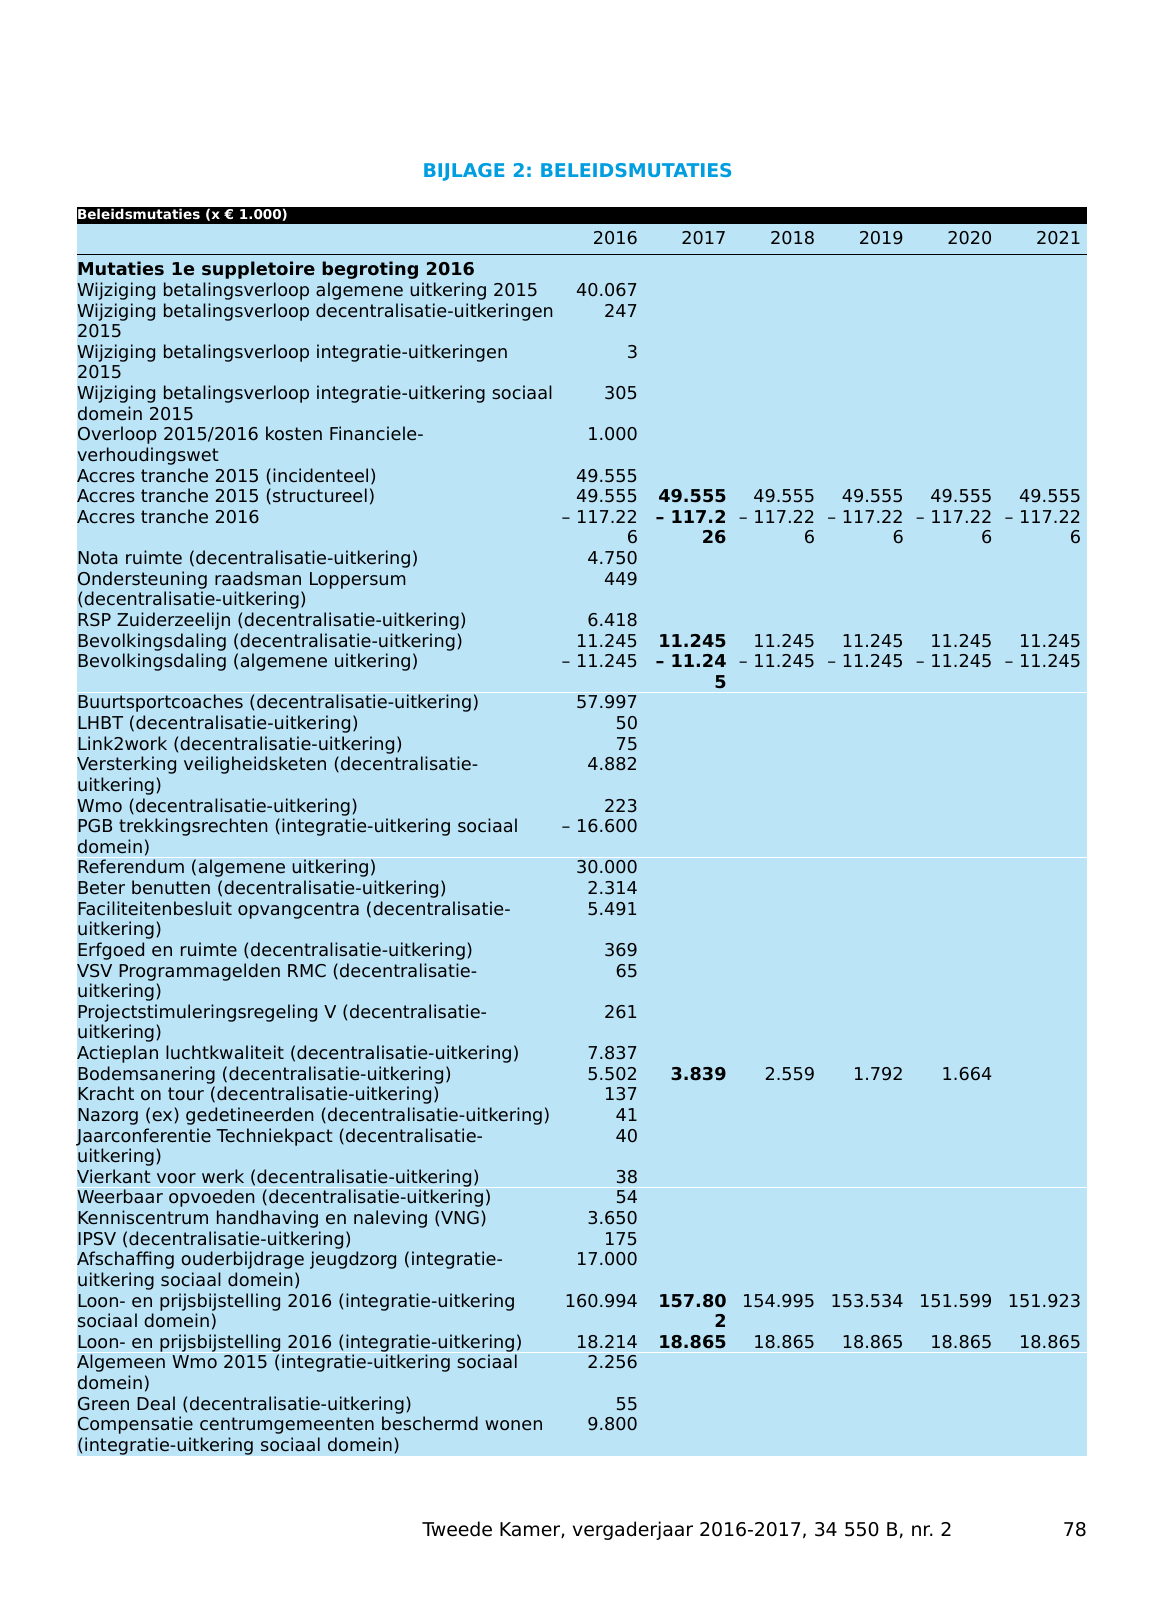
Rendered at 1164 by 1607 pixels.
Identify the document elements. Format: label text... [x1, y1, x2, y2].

table_cell Beter benutten (decentralisatie-uitkering) [77, 878, 555, 899]
table_cell [909, 1167, 998, 1187]
table_cell 17.000 [555, 1249, 644, 1291]
table_cell [909, 1414, 998, 1456]
table_cell [644, 796, 732, 816]
table_cell Accres tranche 2015 (incidenteel) [77, 466, 555, 486]
table_cell 49.555 [821, 486, 909, 507]
table_cell [909, 816, 998, 857]
table_cell [909, 610, 998, 631]
table_cell Buurtsportcoaches (decentralisatie-uitkering) [77, 693, 555, 713]
table_cell [909, 1229, 998, 1249]
table_cell IPSV (decentralisatie-uitkering) [77, 1229, 555, 1249]
table_cell [998, 569, 1087, 610]
table_cell [732, 1353, 821, 1394]
table_cell Weerbaar opvoeden (decentralisatie-uitkering) [77, 1188, 555, 1208]
table_cell – 16.600 [555, 816, 644, 857]
table_cell [909, 796, 998, 816]
table_cell [821, 1353, 909, 1394]
table_cell [821, 1414, 909, 1456]
table_cell [909, 301, 998, 342]
table_cell [821, 1043, 909, 1064]
table_cell 3.839 [644, 1064, 732, 1084]
table_cell [644, 713, 732, 734]
table_cell [555, 255, 644, 280]
table_cell 11.245 [732, 631, 821, 651]
table_cell – 117.226 [732, 507, 821, 548]
table_cell [644, 734, 732, 754]
table_cell [732, 693, 821, 713]
table_cell 49.555 [909, 486, 998, 507]
table_cell 5.491 [555, 899, 644, 940]
table_cell [909, 255, 998, 280]
table_cell [732, 1188, 821, 1208]
table_cell 1.664 [909, 1064, 998, 1084]
table_cell Wijziging betalingsverloop integratie-uitkeringen 2015 [77, 342, 555, 383]
table_cell Bevolkingsdaling (algemene uitkering) [77, 651, 555, 692]
table_cell 154.995 [732, 1291, 821, 1332]
table_cell [644, 961, 732, 1002]
table_cell VSV Programmagelden RMC (decentralisatie-uitkering) [77, 961, 555, 1002]
table_cell [732, 1208, 821, 1229]
table_cell – 117.226 [821, 507, 909, 548]
table_cell 49.555 [555, 486, 644, 507]
table_cell [998, 796, 1087, 816]
table_cell Faciliteitenbesluit opvangcentra (decentralisatie-uitkering) [77, 899, 555, 940]
table_cell 157.802 [644, 1291, 732, 1332]
table_cell 7.837 [555, 1043, 644, 1064]
table_cell [644, 1167, 732, 1187]
table_cell [644, 280, 732, 301]
table_cell [821, 899, 909, 940]
table_cell 11.245 [555, 631, 644, 651]
table_cell [732, 899, 821, 940]
table_cell [821, 878, 909, 899]
table_cell [998, 342, 1087, 383]
table_cell [732, 961, 821, 1002]
table_cell 175 [555, 1229, 644, 1249]
table_cell [909, 1249, 998, 1291]
table_cell Projectstimuleringsregeling V (decentralisatie-uitkering) [77, 1002, 555, 1043]
table_cell [821, 610, 909, 631]
table_cell [998, 1002, 1087, 1043]
table_cell – 117.226 [555, 507, 644, 548]
table_cell Loon- en prijsbijstelling 2016 (integratie-uitkering) [77, 1332, 555, 1352]
table_cell [644, 754, 732, 796]
table_cell – 11.245 [821, 651, 909, 692]
table_cell [821, 1188, 909, 1208]
table_cell 2019 [821, 224, 909, 254]
table_cell [644, 569, 732, 610]
table_cell [998, 1105, 1087, 1126]
table_cell [732, 424, 821, 466]
table_cell [998, 1064, 1087, 1084]
table_cell Referendum (algemene uitkering) [77, 858, 555, 878]
table_cell [998, 1126, 1087, 1167]
table_cell [821, 816, 909, 857]
table_cell 1.792 [821, 1064, 909, 1084]
table_cell [998, 816, 1087, 857]
table_cell [732, 1105, 821, 1126]
table_cell 2021 [998, 224, 1087, 254]
table_cell Afschaffing ouderbijdrage jeugdzorg (integratie-uitkering sociaal domein) [77, 1249, 555, 1291]
table_cell [77, 224, 555, 254]
table_cell [821, 1167, 909, 1187]
table_cell 38 [555, 1167, 644, 1187]
table_cell 57.997 [555, 693, 644, 713]
table_cell [909, 383, 998, 424]
table_cell Ondersteuning raadsman Loppersum (decentralisatie-uitkering) [77, 569, 555, 610]
table_cell 11.245 [644, 631, 732, 651]
table_cell [998, 280, 1087, 301]
table_cell [821, 1229, 909, 1249]
table_cell [909, 548, 998, 569]
table_cell 3.650 [555, 1208, 644, 1229]
table_cell Accres tranche 2016 [77, 507, 555, 548]
table_cell [821, 342, 909, 383]
table_cell [909, 734, 998, 754]
table_cell Actieplan luchtkwaliteit (decentralisatie-uitkering) [77, 1043, 555, 1064]
table_cell 49.555 [644, 486, 732, 507]
table_cell [644, 1208, 732, 1229]
table_cell LHBT (decentralisatie-uitkering) [77, 713, 555, 734]
table_cell [821, 1208, 909, 1229]
table_cell [909, 1208, 998, 1229]
table_cell [821, 1394, 909, 1414]
table_cell 41 [555, 1105, 644, 1126]
table_cell [644, 858, 732, 878]
table_cell 2.559 [732, 1064, 821, 1084]
table_cell [998, 961, 1087, 1002]
table_cell [732, 1002, 821, 1043]
table_cell [821, 754, 909, 796]
table_cell 18.865 [732, 1332, 821, 1352]
table_cell [644, 1394, 732, 1414]
table_cell [998, 1394, 1087, 1414]
table_cell [644, 383, 732, 424]
table_cell 5.502 [555, 1064, 644, 1084]
table_cell [998, 1353, 1087, 1394]
table_cell Overloop 2015/2016 kosten Financiele-verhoudingswet [77, 424, 555, 466]
table_cell [644, 255, 732, 280]
table_cell [821, 1002, 909, 1043]
table_cell [909, 961, 998, 1002]
table_cell [998, 940, 1087, 961]
table_cell 55 [555, 1394, 644, 1414]
table_cell [644, 301, 732, 342]
table_cell 2.314 [555, 878, 644, 899]
table_cell Link2work (decentralisatie-uitkering) [77, 734, 555, 754]
table_cell [998, 383, 1087, 424]
table_cell – 11.245 [555, 651, 644, 692]
table_cell [644, 610, 732, 631]
table_cell [909, 754, 998, 796]
table_cell [732, 466, 821, 486]
table_cell Wijziging betalingsverloop decentralisatie-uitkeringen 2015 [77, 301, 555, 342]
table_cell Versterking veiligheidsketen (decentralisatie-uitkering) [77, 754, 555, 796]
table_cell Jaarconferentie Techniekpact (decentralisatie-uitkering) [77, 1126, 555, 1167]
table_cell [909, 1105, 998, 1126]
table_cell RSP Zuiderzeelijn (decentralisatie-uitkering) [77, 610, 555, 631]
table_cell [821, 1126, 909, 1167]
table_cell Accres tranche 2015 (structureel) [77, 486, 555, 507]
table_cell 18.865 [821, 1332, 909, 1352]
table_cell [644, 342, 732, 383]
table_cell – 117.226 [998, 507, 1087, 548]
table_cell [732, 1394, 821, 1414]
table_cell 449 [555, 569, 644, 610]
table_cell 2020 [909, 224, 998, 254]
table_cell 50 [555, 713, 644, 734]
table_cell Wmo (decentralisatie-uitkering) [77, 796, 555, 816]
table_cell [821, 280, 909, 301]
table_cell [821, 858, 909, 878]
table_cell [998, 255, 1087, 280]
table_cell [821, 466, 909, 486]
table_cell [821, 1084, 909, 1105]
table_cell 18.865 [909, 1332, 998, 1352]
table_cell [998, 1188, 1087, 1208]
table_cell 49.555 [555, 466, 644, 486]
table_cell [909, 878, 998, 899]
table_cell [998, 548, 1087, 569]
table_cell 151.923 [998, 1291, 1087, 1332]
table_cell [909, 424, 998, 466]
table_cell [998, 899, 1087, 940]
table_cell [821, 548, 909, 569]
table_cell [909, 342, 998, 383]
table_cell [821, 1105, 909, 1126]
table_cell [909, 858, 998, 878]
table_cell Wijziging betalingsverloop integratie-uitkering sociaal domein 2015 [77, 383, 555, 424]
table_cell Kenniscentrum handhaving en naleving (VNG) [77, 1208, 555, 1229]
table_cell [998, 1208, 1087, 1229]
table_cell [732, 569, 821, 610]
table_cell [909, 1188, 998, 1208]
table_cell [998, 1043, 1087, 1064]
table_cell 305 [555, 383, 644, 424]
table_cell 75 [555, 734, 644, 754]
table_cell 11.245 [821, 631, 909, 651]
table_cell [732, 1414, 821, 1456]
table_cell [998, 301, 1087, 342]
table_cell [644, 1105, 732, 1126]
table_cell [998, 1084, 1087, 1105]
table_cell 18.865 [998, 1332, 1087, 1352]
table_cell [821, 796, 909, 816]
table_cell [909, 713, 998, 734]
table_cell [821, 940, 909, 961]
table_cell [998, 1249, 1087, 1291]
table_cell 40.067 [555, 280, 644, 301]
table_cell 49.555 [998, 486, 1087, 507]
table_cell [998, 754, 1087, 796]
table_cell 2.256 [555, 1353, 644, 1394]
table_cell 65 [555, 961, 644, 1002]
table_cell [732, 1229, 821, 1249]
table_cell Loon- en prijsbijstelling 2016 (integratie-uitkering sociaal domein) [77, 1291, 555, 1332]
table_cell – 117.226 [644, 507, 732, 548]
table_cell [821, 569, 909, 610]
table_cell 2017 [644, 224, 732, 254]
table_cell [732, 1043, 821, 1064]
table_cell 153.534 [821, 1291, 909, 1332]
table_cell [998, 1229, 1087, 1249]
table_cell 18.214 [555, 1332, 644, 1352]
table_cell 4.882 [555, 754, 644, 796]
table_cell [644, 466, 732, 486]
table_cell Wijziging betalingsverloop algemene uitkering 2015 [77, 280, 555, 301]
table_cell [909, 1043, 998, 1064]
table_cell Algemeen Wmo 2015 (integratie-uitkering sociaal domein) [77, 1353, 555, 1394]
table_cell [644, 1126, 732, 1167]
table_cell 160.994 [555, 1291, 644, 1332]
table_cell 223 [555, 796, 644, 816]
table_cell [644, 693, 732, 713]
table_cell 2016 [555, 224, 644, 254]
table_cell 54 [555, 1188, 644, 1208]
table_cell 9.800 [555, 1414, 644, 1456]
table_cell [909, 1394, 998, 1414]
table_cell [644, 1084, 732, 1105]
table_cell [909, 1002, 998, 1043]
table_cell [821, 713, 909, 734]
table_cell [644, 1002, 732, 1043]
table_cell [821, 1249, 909, 1291]
table_cell [998, 734, 1087, 754]
table_cell 40 [555, 1126, 644, 1167]
table_cell Erfgoed en ruimte (decentralisatie-uitkering) [77, 940, 555, 961]
table_cell – 117.226 [909, 507, 998, 548]
table_cell Bodemsanering (decentralisatie-uitkering) [77, 1064, 555, 1084]
table_cell [909, 466, 998, 486]
table_cell – 11.245 [909, 651, 998, 692]
table_cell [644, 1043, 732, 1064]
table_cell [909, 693, 998, 713]
table_cell [644, 816, 732, 857]
table_cell [732, 858, 821, 878]
table_cell [644, 899, 732, 940]
table_cell [998, 693, 1087, 713]
table_cell 6.418 [555, 610, 644, 631]
table_cell [732, 280, 821, 301]
table_cell 11.245 [998, 631, 1087, 651]
table_cell [909, 1353, 998, 1394]
table_cell Vierkant voor werk (decentralisatie-uitkering) [77, 1167, 555, 1187]
table_cell [998, 1414, 1087, 1456]
table_cell 247 [555, 301, 644, 342]
table_cell [998, 858, 1087, 878]
table_cell Nazorg (ex) gedetineerden (decentralisatie-uitkering) [77, 1105, 555, 1126]
table_cell 30.000 [555, 858, 644, 878]
table_cell 2018 [732, 224, 821, 254]
table_cell [821, 255, 909, 280]
table_cell [998, 610, 1087, 631]
table_cell [821, 301, 909, 342]
table_cell [732, 878, 821, 899]
table_cell [998, 1167, 1087, 1187]
table_cell [821, 693, 909, 713]
table_cell [644, 548, 732, 569]
table_cell [644, 1249, 732, 1291]
table_cell [821, 383, 909, 424]
table_cell [732, 940, 821, 961]
table_cell Bevolkingsdaling (decentralisatie-uitkering) [77, 631, 555, 651]
table_cell 1.000 [555, 424, 644, 466]
table_header Beleidsmutaties (x € 1.000) [77, 207, 1087, 223]
table_cell 49.555 [732, 486, 821, 507]
table_cell 261 [555, 1002, 644, 1043]
table_cell [909, 569, 998, 610]
table_cell [732, 383, 821, 424]
table_cell [644, 424, 732, 466]
table_cell [732, 1167, 821, 1187]
table_cell – 11.245 [998, 651, 1087, 692]
table_cell [732, 1126, 821, 1167]
table_cell [644, 1188, 732, 1208]
subtitle BIJLAGE 2: BELEIDSMUTATIES [422, 160, 1087, 182]
table_cell [732, 610, 821, 631]
table_cell [644, 1229, 732, 1249]
table_cell [732, 734, 821, 754]
table_cell [909, 1084, 998, 1105]
table_cell [732, 1249, 821, 1291]
table_cell Green Deal (decentralisatie-uitkering) [77, 1394, 555, 1414]
table_cell 137 [555, 1084, 644, 1105]
table_cell [732, 1084, 821, 1105]
table_cell 18.865 [644, 1332, 732, 1352]
table_cell [909, 940, 998, 961]
table_cell [998, 878, 1087, 899]
table_cell [821, 734, 909, 754]
table_cell [998, 424, 1087, 466]
table_cell [732, 255, 821, 280]
table_cell 4.750 [555, 548, 644, 569]
table_cell 151.599 [909, 1291, 998, 1332]
table_cell 3 [555, 342, 644, 383]
table_cell [821, 424, 909, 466]
table_cell [732, 713, 821, 734]
table_cell PGB trekkingsrechten (integratie-uitkering sociaal domein) [77, 816, 555, 857]
table_cell Kracht on tour (decentralisatie-uitkering) [77, 1084, 555, 1105]
table_cell [644, 1353, 732, 1394]
table_cell [732, 342, 821, 383]
table_cell [909, 899, 998, 940]
table_cell [732, 301, 821, 342]
table_cell 11.245 [909, 631, 998, 651]
table_cell [732, 548, 821, 569]
table_cell [644, 1414, 732, 1456]
table_cell [909, 1126, 998, 1167]
table_cell – 11.245 [732, 651, 821, 692]
table_cell – 11.245 [644, 651, 732, 692]
table_cell Compensatie centrumgemeenten beschermd wonen (integratie-uitkering sociaal domein) [77, 1414, 555, 1456]
table_cell [732, 816, 821, 857]
table_cell [732, 754, 821, 796]
table_cell [644, 940, 732, 961]
table_cell Nota ruimte (decentralisatie-uitkering) [77, 548, 555, 569]
table_cell 369 [555, 940, 644, 961]
table_cell [732, 796, 821, 816]
table_cell [998, 713, 1087, 734]
table_cell [909, 280, 998, 301]
table_cell [998, 466, 1087, 486]
table_cell [821, 961, 909, 1002]
table_cell Mutaties 1e suppletoire begroting 2016 [77, 255, 555, 280]
table_cell [644, 878, 732, 899]
